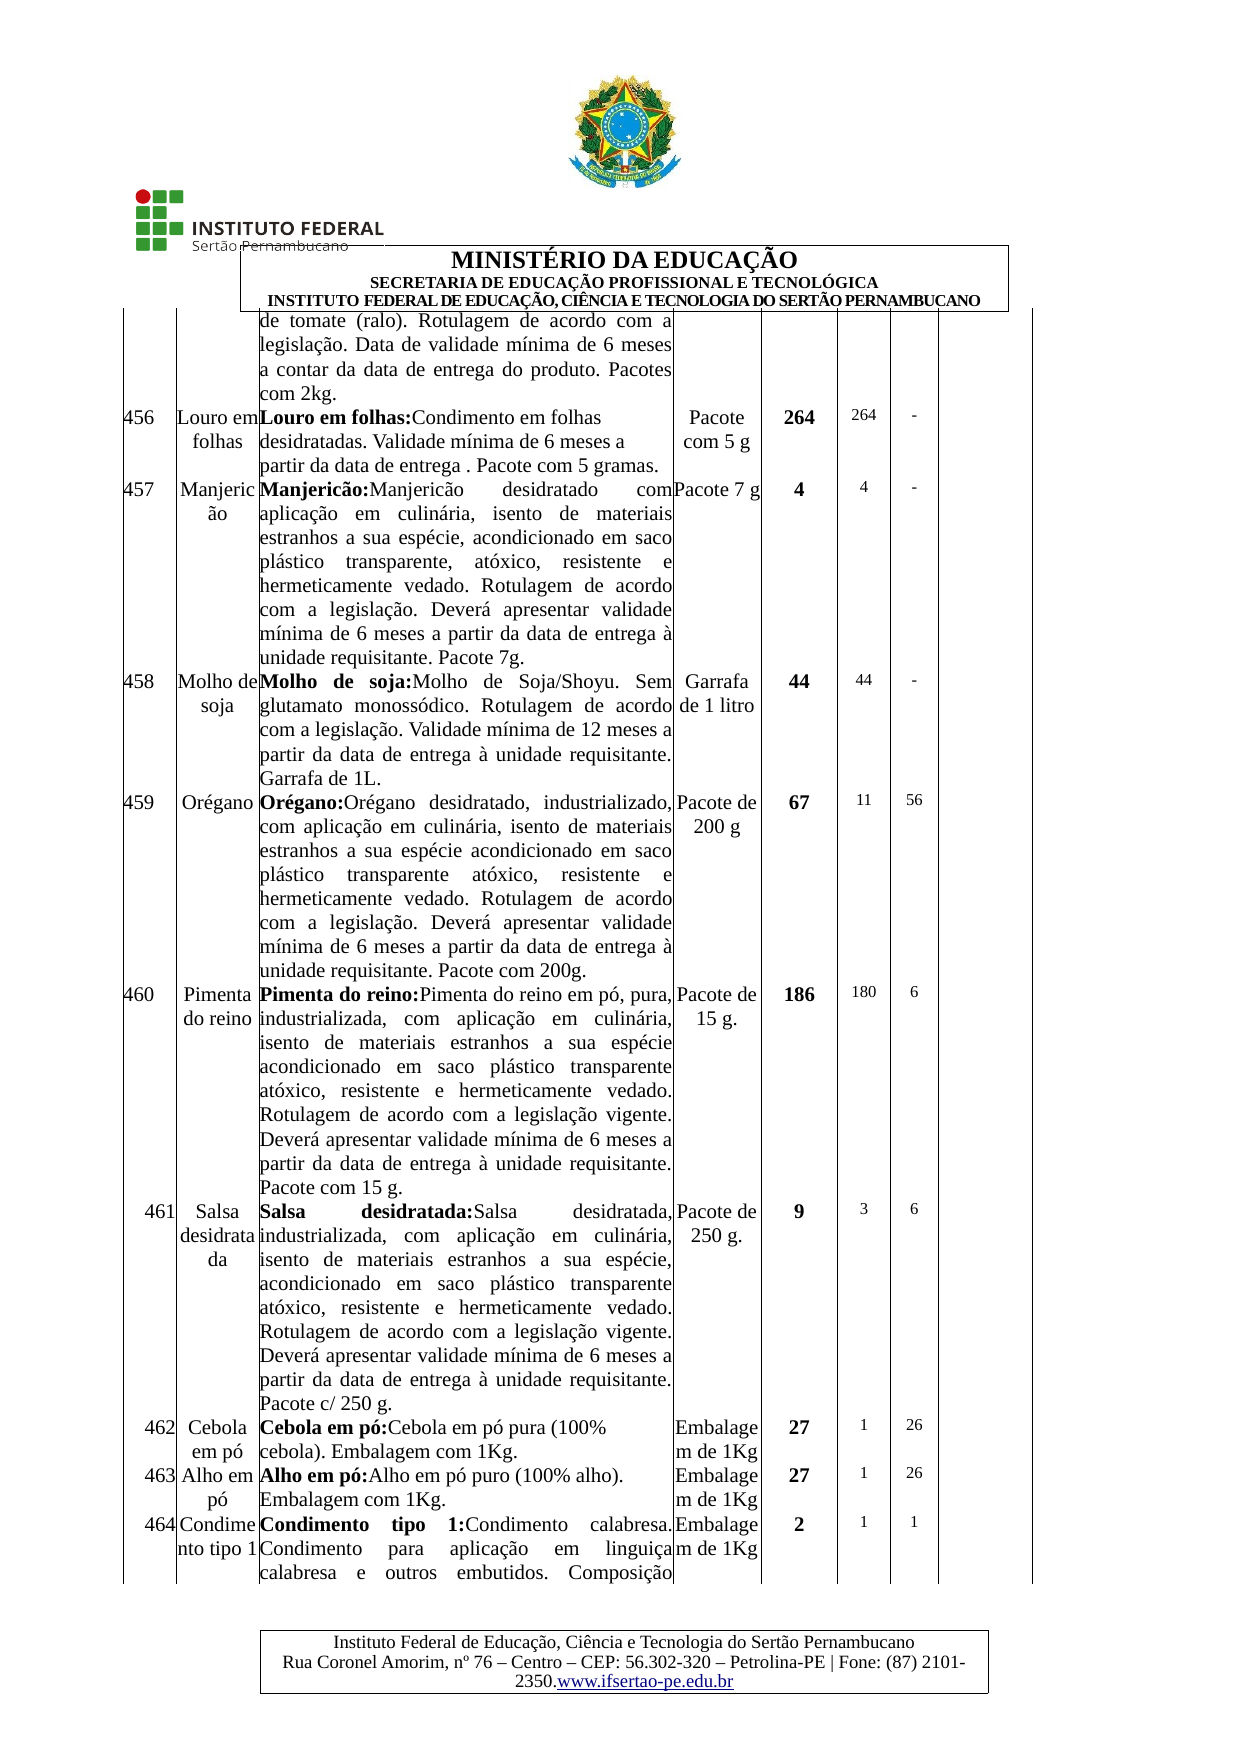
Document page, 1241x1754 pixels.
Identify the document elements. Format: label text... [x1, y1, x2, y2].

table_cell Cebola em pó [177, 1415, 259, 1463]
table_cell 1 [838, 1463, 890, 1511]
table_cell 1 [838, 1415, 890, 1463]
table_cell Pacote 7 g [674, 477, 761, 669]
table_cell 2 [762, 1511, 837, 1584]
table_cell 6 [891, 1199, 938, 1415]
table_cell Alho em pó:Alho em pó puro (100% alho). Embalagem com 1Kg. [260, 1463, 673, 1511]
table_cell [1033, 982, 1128, 1199]
table_cell [674, 312, 761, 404]
table_cell [939, 1511, 1032, 1584]
table_cell Garrafa de 1 litro [674, 669, 761, 789]
table_cell 264 [762, 405, 837, 477]
table_cell Pacote de 250 g. [674, 1199, 761, 1415]
table_cell 26 [891, 1415, 938, 1463]
table_cell [939, 1415, 1032, 1463]
table_cell Condimento tipo 1 [177, 1511, 259, 1584]
table_cell 27 [762, 1463, 837, 1511]
table_cell 463 [124, 1463, 176, 1511]
table_cell - [891, 477, 938, 669]
table_cell 458 [124, 669, 176, 789]
table_cell [939, 477, 1032, 669]
table_cell Embalagem de 1Kg [674, 1511, 761, 1584]
table_cell 456 [124, 405, 176, 477]
table_cell [1033, 308, 1128, 404]
table_cell 461 [124, 1199, 176, 1415]
table_cell 11 [838, 790, 890, 982]
table_cell Pimenta do reino:Pimenta do reino em pó, pura, industrializada, com aplicação em culinária, isento de materiais estranhos a sua espécie acondicionado em saco plástico transparente atóxico, resistente e hermeticamente vedado. Rotulagem de acordo com a legislação vigente. Deverá apresentar validade mínima de 6 meses a partir da data de entrega à unidade requisitante. Pacote com 15 g. [260, 982, 673, 1199]
table_cell 3 [838, 1199, 890, 1415]
table_cell [939, 982, 1032, 1199]
table_cell [939, 790, 1032, 982]
table_cell [939, 308, 1032, 404]
table_cell - [891, 669, 938, 789]
table_cell Orégano [177, 790, 259, 982]
table_cell 464 [124, 1511, 176, 1584]
table_cell 459 [124, 790, 176, 982]
table_cell [891, 312, 938, 404]
table_cell [1033, 1463, 1128, 1511]
table_cell 27 [762, 1415, 837, 1463]
table_cell Manjericão [177, 477, 259, 669]
table_cell Manjericão:Manjericão desidratado com aplicação em culinária, isento de materiais estranhos a sua espécie, acondicionado em saco plástico transparente, atóxico, resistente e hermeticamente vedado. Rotulagem de acordo com a legislação. Deverá apresentar validade mínima de 6 meses a partir da data de entrega à unidade requisitante. Pacote 7g. [260, 477, 673, 669]
table_cell 186 [762, 982, 837, 1199]
table_cell Molho de soja [177, 669, 259, 789]
table_cell Pacote de 200 g [674, 790, 761, 982]
table_cell 180 [838, 982, 890, 1199]
table_cell Condimento tipo 1:Condimento calabresa. Condimento para aplicação em linguiça calabresa e outros embutidos. Composição [260, 1511, 673, 1584]
table_cell Orégano:Orégano desidratado, industrializado, com aplicação em culinária, isento de materiais estranhos a sua espécie acondicionado em saco plástico transparente atóxico, resistente e hermeticamente vedado. Rotulagem de acordo com a legislação. Deverá apresentar validade mínima de 6 meses a partir da data de entrega à unidade requisitante. Pacote com 200g. [260, 790, 673, 982]
table_cell Salsa desidratada [177, 1199, 259, 1415]
table_cell 460 [124, 982, 176, 1199]
table_cell 4 [838, 477, 890, 669]
table_cell 26 [891, 1463, 938, 1511]
table_cell 462 [124, 1415, 176, 1463]
table_cell Louro em folhas [177, 405, 259, 477]
table_cell [939, 1463, 1032, 1511]
table_cell 457 [124, 477, 176, 669]
table_cell 56 [891, 790, 938, 982]
table_cell 4 [762, 477, 837, 669]
table_cell Pacote de 15 g. [674, 982, 761, 1199]
table_cell Pimenta do reino [177, 982, 259, 1199]
table_cell [177, 308, 259, 404]
table_cell Molho de soja:Molho de Soja/Shoyu. Sem glutamato monossódico. Rotulagem de acordo com a legislação. Validade mínima de 12 meses a partir da data de entrega à unidade requisitante. Garrafa de 1L. [260, 669, 673, 789]
table_cell 1 [891, 1511, 938, 1584]
table_cell [939, 1199, 1032, 1415]
table_cell de tomate (ralo). Rotulagem de acordo com a legislação. Data de validade mínima de 6 meses a contar da data de entrega do produto. Pacotes com 2kg. [260, 312, 673, 404]
table_cell Salsa desidratada:Salsa desidratada, industrializada, com aplicação em culinária, isento de materiais estranhos a sua espécie, acondicionado em saco plástico transparente atóxico, resistente e hermeticamente vedado. Rotulagem de acordo com a legislação vigente. Deverá apresentar validade mínima de 6 meses a partir da data de entrega à unidade requisitante. Pacote c/ 250 g. [260, 1199, 673, 1415]
table_cell [1033, 1511, 1128, 1584]
table_cell 6 [891, 982, 938, 1199]
table_cell Cebola em pó:Cebola em pó pura (100% cebola). Embalagem com 1Kg. [260, 1415, 673, 1463]
table_cell [124, 308, 176, 404]
picture [135, 189, 384, 251]
table_cell 44 [762, 669, 837, 789]
table_cell [1033, 405, 1128, 477]
table_cell Louro em folhas:Condimento em folhas desidratadas. Validade mínima de 6 meses a partir da data de entrega . Pacote com 5 gramas. [260, 405, 673, 477]
table_cell - [891, 405, 938, 477]
table_cell 9 [762, 1199, 837, 1415]
table_cell Pacote com 5 g [674, 405, 761, 477]
table_cell Embalagem de 1Kg [674, 1415, 761, 1463]
table_cell [838, 312, 890, 404]
table_cell [1033, 1415, 1128, 1463]
table_cell [1033, 1199, 1128, 1415]
picture [568, 75, 681, 188]
table_cell 264 [838, 405, 890, 477]
table_cell Embalagem de 1Kg [674, 1463, 761, 1511]
table_cell [1033, 477, 1128, 669]
table_cell 67 [762, 790, 837, 982]
table_cell Alho em pó [177, 1463, 259, 1511]
table_cell [939, 405, 1032, 477]
table_cell [939, 669, 1032, 789]
table_cell 44 [838, 669, 890, 789]
table_cell [762, 312, 837, 404]
table_cell [1033, 790, 1128, 982]
table_cell [1033, 669, 1128, 789]
table_cell 1 [838, 1511, 890, 1584]
